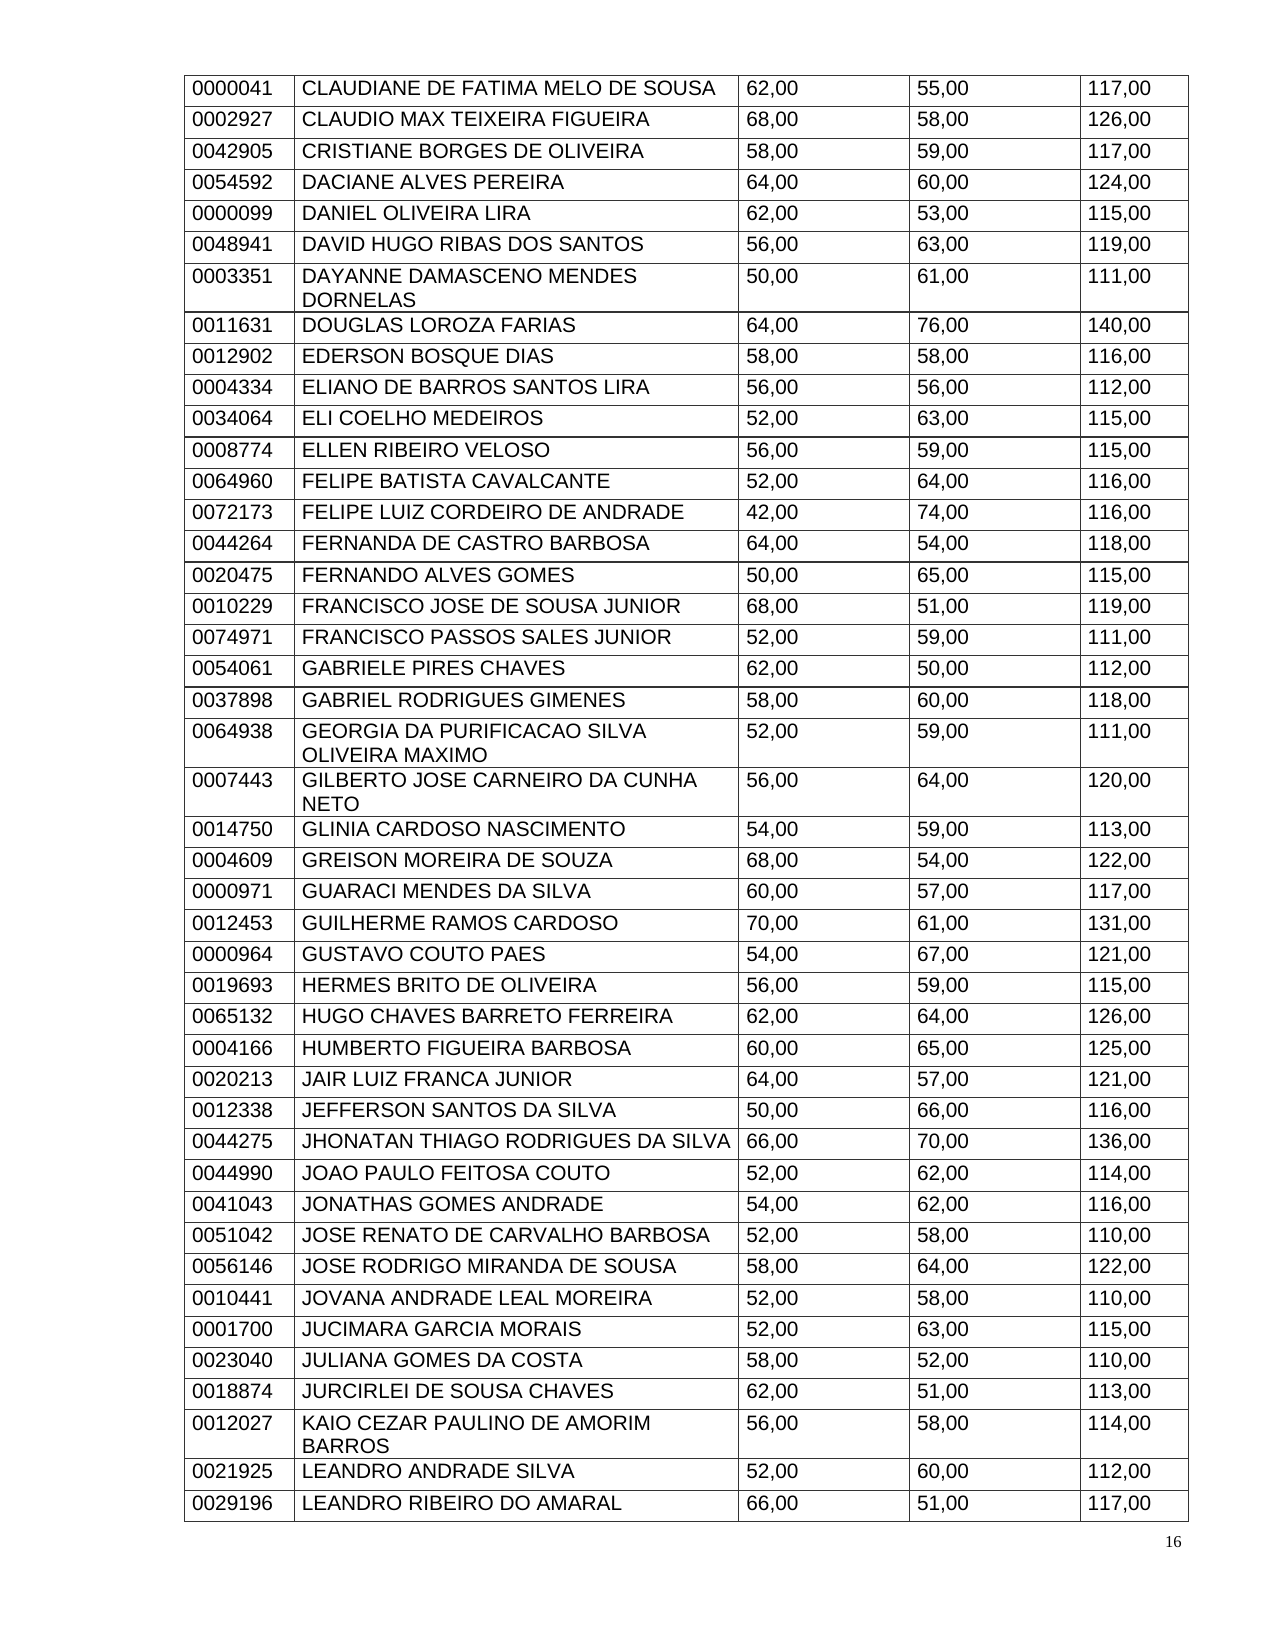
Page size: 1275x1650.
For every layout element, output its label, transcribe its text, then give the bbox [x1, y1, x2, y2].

table_cell 65,00 [910, 1035, 1080, 1066]
table_cell 0004609 [185, 848, 294, 878]
table_cell 124,00 [1081, 170, 1188, 200]
table_cell 120,00 [1081, 768, 1188, 816]
table_cell 64,00 [910, 1004, 1080, 1034]
table_cell 0012027 [185, 1410, 294, 1458]
table_cell 117,00 [1081, 76, 1188, 106]
table_cell 0021925 [185, 1459, 294, 1489]
table_cell ELIANO DE BARROS SANTOS LIRA [295, 375, 738, 405]
table_cell 125,00 [1081, 1035, 1188, 1066]
table_cell GUARACI MENDES DA SILVA [295, 879, 738, 909]
table_cell 0023040 [185, 1348, 294, 1378]
table_cell LEANDRO ANDRADE SILVA [295, 1459, 738, 1489]
table_cell 61,00 [910, 264, 1080, 311]
table_cell CLAUDIANE DE FATIMA MELO DE SOUSA [295, 76, 738, 106]
table_cell 0008774 [185, 438, 294, 468]
table_cell GABRIELE PIRES CHAVES [295, 656, 738, 686]
table_cell GUSTAVO COUTO PAES [295, 942, 738, 972]
table_cell 0054592 [185, 170, 294, 200]
table_cell GREISON MOREIRA DE SOUZA [295, 848, 738, 878]
table_cell 59,00 [910, 973, 1080, 1003]
table_cell 113,00 [1081, 1379, 1188, 1409]
table_cell 0019693 [185, 973, 294, 1003]
table_cell 51,00 [910, 594, 1080, 624]
table_cell 0010229 [185, 594, 294, 624]
table_cell 64,00 [739, 1067, 909, 1097]
table_cell 115,00 [1081, 406, 1188, 436]
table_cell 118,00 [1081, 688, 1188, 718]
table_cell JHONATAN THIAGO RODRIGUES DA SILVA [295, 1129, 738, 1159]
table_cell FELIPE LUIZ CORDEIRO DE ANDRADE [295, 500, 738, 530]
table_cell DANIEL OLIVEIRA LIRA [295, 201, 738, 231]
table_cell 64,00 [910, 469, 1080, 499]
table_cell 0064960 [185, 469, 294, 499]
table_cell FRANCISCO PASSOS SALES JUNIOR [295, 625, 738, 655]
table_cell 64,00 [739, 531, 909, 561]
table_cell 0072173 [185, 500, 294, 530]
table_cell 111,00 [1081, 719, 1188, 767]
table_cell FELIPE BATISTA CAVALCANTE [295, 469, 738, 499]
table_cell 62,00 [739, 1379, 909, 1409]
table_cell JOSE RENATO DE CARVALHO BARBOSA [295, 1223, 738, 1253]
table_cell 63,00 [910, 406, 1080, 436]
table_cell FERNANDO ALVES GOMES [295, 563, 738, 593]
table_cell 0004166 [185, 1035, 294, 1066]
table_cell 0011631 [185, 313, 294, 343]
table_cell 115,00 [1081, 1317, 1188, 1347]
table_cell 62,00 [739, 1004, 909, 1034]
table_cell 50,00 [739, 1098, 909, 1128]
table_cell 126,00 [1081, 1004, 1188, 1034]
table_cell 59,00 [910, 438, 1080, 468]
table_cell 58,00 [910, 1410, 1080, 1458]
table_cell 52,00 [739, 625, 909, 655]
table_cell 122,00 [1081, 1254, 1188, 1284]
table_cell JONATHAS GOMES ANDRADE [295, 1192, 738, 1222]
table_cell GILBERTO JOSE CARNEIRO DA CUNHA NETO [295, 768, 738, 816]
table_cell 0065132 [185, 1004, 294, 1034]
table_cell 0014750 [185, 817, 294, 847]
table_cell ELI COELHO MEDEIROS [295, 406, 738, 436]
table_cell 112,00 [1081, 1459, 1188, 1489]
table_cell 55,00 [910, 76, 1080, 106]
table_cell 52,00 [739, 1160, 909, 1191]
table_cell 58,00 [739, 1348, 909, 1378]
table_cell 110,00 [1081, 1223, 1188, 1253]
table_cell 58,00 [739, 688, 909, 718]
table_cell 66,00 [739, 1491, 909, 1521]
table_cell 116,00 [1081, 500, 1188, 530]
table_cell 58,00 [739, 1254, 909, 1284]
table_cell HUMBERTO FIGUEIRA BARBOSA [295, 1035, 738, 1066]
table_cell 0044990 [185, 1160, 294, 1191]
table_cell 110,00 [1081, 1285, 1188, 1316]
table_cell GEORGIA DA PURIFICACAO SILVA OLIVEIRA MAXIMO [295, 719, 738, 767]
table_cell HUGO CHAVES BARRETO FERREIRA [295, 1004, 738, 1034]
table_cell 52,00 [739, 1317, 909, 1347]
table_cell 0012453 [185, 910, 294, 941]
table_cell 0074971 [185, 625, 294, 655]
table_cell JOAO PAULO FEITOSA COUTO [295, 1160, 738, 1191]
table_cell 0012338 [185, 1098, 294, 1128]
table_cell DAYANNE DAMASCENO MENDES DORNELAS [295, 264, 738, 311]
table_cell 56,00 [739, 768, 909, 816]
table_cell JOVANA ANDRADE LEAL MOREIRA [295, 1285, 738, 1316]
table_cell 63,00 [910, 1317, 1080, 1347]
table_cell 60,00 [739, 879, 909, 909]
table_cell JUCIMARA GARCIA MORAIS [295, 1317, 738, 1347]
table_cell 112,00 [1081, 375, 1188, 405]
table_cell 0051042 [185, 1223, 294, 1253]
table_cell 136,00 [1081, 1129, 1188, 1159]
table_cell 0010441 [185, 1285, 294, 1316]
table_cell 0000041 [185, 76, 294, 106]
table_cell 67,00 [910, 942, 1080, 972]
table_cell 0044275 [185, 1129, 294, 1159]
table_cell 52,00 [910, 1348, 1080, 1378]
table_cell 56,00 [739, 973, 909, 1003]
table_cell CRISTIANE BORGES DE OLIVEIRA [295, 139, 738, 169]
table_cell 58,00 [739, 344, 909, 374]
table_cell 0064938 [185, 719, 294, 767]
table_cell 59,00 [910, 817, 1080, 847]
table_cell JULIANA GOMES DA COSTA [295, 1348, 738, 1378]
table_cell 113,00 [1081, 817, 1188, 847]
table_cell 62,00 [739, 201, 909, 231]
table_cell 0054061 [185, 656, 294, 686]
table_cell 63,00 [910, 232, 1080, 262]
table_cell DAVID HUGO RIBAS DOS SANTOS [295, 232, 738, 262]
table_cell 52,00 [739, 1285, 909, 1316]
table_cell 52,00 [739, 469, 909, 499]
table_cell 111,00 [1081, 625, 1188, 655]
table_cell 116,00 [1081, 344, 1188, 374]
table_cell 60,00 [910, 1459, 1080, 1489]
table_cell 61,00 [910, 910, 1080, 941]
table_cell 117,00 [1081, 1491, 1188, 1521]
table_cell 58,00 [910, 1285, 1080, 1316]
table_cell 70,00 [910, 1129, 1080, 1159]
table_cell 54,00 [739, 942, 909, 972]
table_cell 58,00 [910, 344, 1080, 374]
table_cell 52,00 [739, 1223, 909, 1253]
table_cell 58,00 [739, 139, 909, 169]
table_cell 122,00 [1081, 848, 1188, 878]
table_cell JURCIRLEI DE SOUSA CHAVES [295, 1379, 738, 1409]
table_cell 57,00 [910, 879, 1080, 909]
table_cell 42,00 [739, 500, 909, 530]
table_cell 131,00 [1081, 910, 1188, 941]
table_cell KAIO CEZAR PAULINO DE AMORIM BARROS [295, 1410, 738, 1458]
table_cell 117,00 [1081, 879, 1188, 909]
table_cell 68,00 [739, 594, 909, 624]
table_cell 0044264 [185, 531, 294, 561]
table_cell 56,00 [739, 1410, 909, 1458]
table_cell 62,00 [739, 76, 909, 106]
table_cell DACIANE ALVES PEREIRA [295, 170, 738, 200]
table_cell 76,00 [910, 313, 1080, 343]
table_cell FRANCISCO JOSE DE SOUSA JUNIOR [295, 594, 738, 624]
table_cell 117,00 [1081, 139, 1188, 169]
table_cell 60,00 [910, 688, 1080, 718]
table_cell 114,00 [1081, 1160, 1188, 1191]
table_cell 74,00 [910, 500, 1080, 530]
table_cell 116,00 [1081, 1098, 1188, 1128]
table_cell 58,00 [910, 107, 1080, 137]
table_cell 54,00 [910, 531, 1080, 561]
table_cell 0018874 [185, 1379, 294, 1409]
table_cell 51,00 [910, 1491, 1080, 1521]
table_cell JOSE RODRIGO MIRANDA DE SOUSA [295, 1254, 738, 1284]
table_cell 0042905 [185, 139, 294, 169]
table_cell 115,00 [1081, 438, 1188, 468]
table_cell 70,00 [739, 910, 909, 941]
table_cell 0029196 [185, 1491, 294, 1521]
table_cell HERMES BRITO DE OLIVEIRA [295, 973, 738, 1003]
table_cell 50,00 [910, 656, 1080, 686]
table_cell JEFFERSON SANTOS DA SILVA [295, 1098, 738, 1128]
table_cell LEANDRO RIBEIRO DO AMARAL [295, 1491, 738, 1521]
table_cell 114,00 [1081, 1410, 1188, 1458]
table_cell 140,00 [1081, 313, 1188, 343]
table_cell 119,00 [1081, 232, 1188, 262]
table_cell 64,00 [739, 313, 909, 343]
table_cell 0000971 [185, 879, 294, 909]
table_cell 0034064 [185, 406, 294, 436]
table_cell 0012902 [185, 344, 294, 374]
table_cell 60,00 [739, 1035, 909, 1066]
table_cell 0002927 [185, 107, 294, 137]
table_cell 66,00 [739, 1129, 909, 1159]
table_cell 64,00 [910, 1254, 1080, 1284]
table_cell 0020213 [185, 1067, 294, 1097]
table_cell 58,00 [910, 1223, 1080, 1253]
table_cell 50,00 [739, 563, 909, 593]
table_cell 0056146 [185, 1254, 294, 1284]
table_cell 60,00 [910, 170, 1080, 200]
table_cell 59,00 [910, 625, 1080, 655]
table_cell 0048941 [185, 232, 294, 262]
table_cell 54,00 [739, 1192, 909, 1222]
table_cell 65,00 [910, 563, 1080, 593]
table_cell JAIR LUIZ FRANCA JUNIOR [295, 1067, 738, 1097]
table_cell CLAUDIO MAX TEIXEIRA FIGUEIRA [295, 107, 738, 137]
table_cell 52,00 [739, 719, 909, 767]
table_cell 68,00 [739, 848, 909, 878]
table_cell GABRIEL RODRIGUES GIMENES [295, 688, 738, 718]
table_cell 62,00 [910, 1192, 1080, 1222]
table_cell 51,00 [910, 1379, 1080, 1409]
table_cell GUILHERME RAMOS CARDOSO [295, 910, 738, 941]
table_cell 52,00 [739, 1459, 909, 1489]
table_cell DOUGLAS LOROZA FARIAS [295, 313, 738, 343]
table_cell 66,00 [910, 1098, 1080, 1128]
table_cell EDERSON BOSQUE DIAS [295, 344, 738, 374]
table_cell 59,00 [910, 139, 1080, 169]
table_cell 68,00 [739, 107, 909, 137]
table_cell 126,00 [1081, 107, 1188, 137]
table_cell 0020475 [185, 563, 294, 593]
table_cell 64,00 [910, 768, 1080, 816]
table_cell 0003351 [185, 264, 294, 311]
table_cell 110,00 [1081, 1348, 1188, 1378]
table_cell 52,00 [739, 406, 909, 436]
table_cell 0004334 [185, 375, 294, 405]
table_cell 53,00 [910, 201, 1080, 231]
table_cell 116,00 [1081, 1192, 1188, 1222]
table_cell 0000964 [185, 942, 294, 972]
table_cell ELLEN RIBEIRO VELOSO [295, 438, 738, 468]
table_cell 111,00 [1081, 264, 1188, 311]
table_cell 64,00 [739, 170, 909, 200]
table_cell 0041043 [185, 1192, 294, 1222]
table_cell 56,00 [739, 438, 909, 468]
table_cell 50,00 [739, 264, 909, 311]
table_cell 115,00 [1081, 563, 1188, 593]
table_cell 56,00 [739, 375, 909, 405]
table_cell 115,00 [1081, 201, 1188, 231]
table_cell 115,00 [1081, 973, 1188, 1003]
table_cell 112,00 [1081, 656, 1188, 686]
table_cell GLINIA CARDOSO NASCIMENTO [295, 817, 738, 847]
table_cell 62,00 [739, 656, 909, 686]
table_cell 57,00 [910, 1067, 1080, 1097]
table_cell FERNANDA DE CASTRO BARBOSA [295, 531, 738, 561]
table_cell 59,00 [910, 719, 1080, 767]
table_cell 121,00 [1081, 1067, 1188, 1097]
table_cell 119,00 [1081, 594, 1188, 624]
table_cell 118,00 [1081, 531, 1188, 561]
table_cell 0037898 [185, 688, 294, 718]
table_cell 56,00 [910, 375, 1080, 405]
table_cell 0000099 [185, 201, 294, 231]
table_cell 116,00 [1081, 469, 1188, 499]
table_cell 0007443 [185, 768, 294, 816]
table_cell 54,00 [910, 848, 1080, 878]
table_cell 121,00 [1081, 942, 1188, 972]
table_cell 56,00 [739, 232, 909, 262]
table_cell 62,00 [910, 1160, 1080, 1191]
table_cell 54,00 [739, 817, 909, 847]
table_cell 0001700 [185, 1317, 294, 1347]
